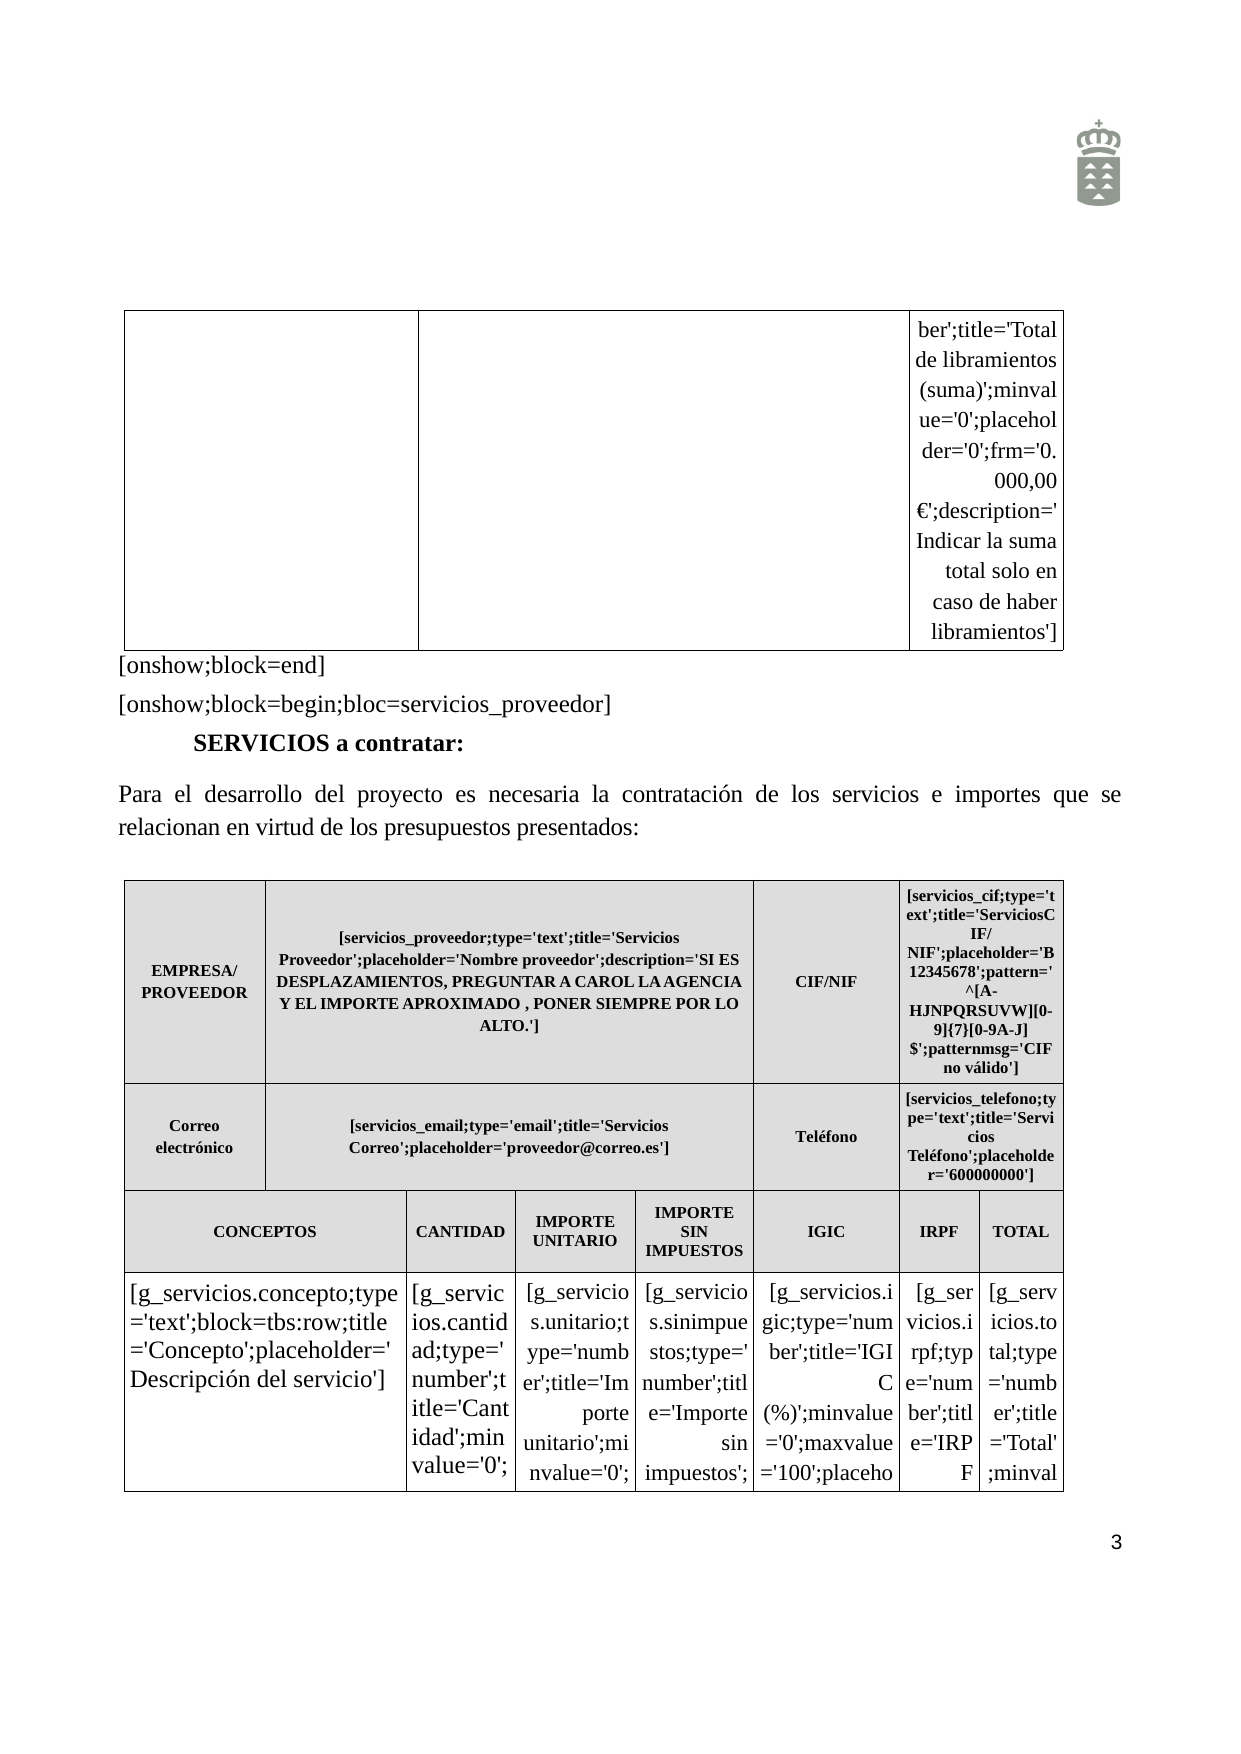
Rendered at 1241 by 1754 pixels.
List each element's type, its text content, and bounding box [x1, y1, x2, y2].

table_cell [servicios_telefono;type='text';title='Servicios Teléfono';placeholder='600000000'] [900, 1084, 1063, 1190]
table_cell [g_servicios.cantidad;type='number';title='Cantidad';minvalue='0'; [407, 1273, 515, 1491]
table_cell IRPF [900, 1191, 979, 1272]
table_cell [g_servicios.concepto;type='text';block=tbs:row;title='Concepto';placeholder='Descripción del servicio'] [125, 1273, 406, 1491]
table_cell [g_servicios.unitario;type='number';title='Importe unitario';minvalue='0'; [516, 1273, 635, 1491]
table_cell [g_servicios.irpf;type='number';title='IRPF [900, 1273, 979, 1491]
table_cell IMPORTE UNITARIO [516, 1191, 635, 1272]
table_header EMPRESA/PROVEEDOR [125, 881, 265, 1083]
list SERVICIOS a contratar: [156, 728, 1122, 757]
table_cell [g_servicios.sinimpuestos;type='number';title='Importe sin impuestos'; [636, 1273, 753, 1491]
table_cell [g_servicios.total;type='number';title='Total';minval [980, 1273, 1063, 1491]
table_header CIF/NIF [754, 881, 899, 1083]
picture [1076, 119, 1121, 206]
table_cell [419, 311, 909, 650]
table_cell [servicios_email;type='email';title='Servicios Correo';placeholder='proveedor@correo.es'] [266, 1084, 753, 1190]
table_cell ber';title='Total de libramientos (suma)';minvalue='0';placeholder='0';frm='0.000,00 €';description='Indicar la suma total solo en caso de haber libramientos'] [910, 311, 1063, 650]
table_header [servicios_proveedor;type='text';title='Servicios Proveedor';placeholder='Nombre proveedor';description='SI ES DESPLAZAMIENTOS, PREGUNTAR A CAROL LA AGENCIA Y EL IMPORTE APROXIMADO , PONER SIEMPRE POR LO ALTO.'] [266, 881, 753, 1083]
table_cell Teléfono [754, 1084, 899, 1190]
table_cell TOTAL [980, 1191, 1063, 1272]
text [onshow;block=end] [118, 650, 1122, 679]
text [onshow;block=begin;bloc=servicios_proveedor] [118, 689, 1122, 718]
text Para el desarrollo del proyecto es necesaria la contratación de los servicios e importes que se relacionan en virtud de los presupuestos presentados: [118, 779, 1122, 841]
table_cell [g_servicios.igic;type='number';title='IGIC (%)';minvalue='0';maxvalue='100';placeho [754, 1273, 899, 1491]
table_cell IMPORTE SIN IMPUESTOS [636, 1191, 753, 1272]
table_cell CANTIDAD [407, 1191, 515, 1272]
table_header [servicios_cif;type='text';title='ServiciosCIF/NIF';placeholder='B12345678';pattern='^[A-HJNPQRSUVW][0-9]{7}[0-9A-J]$';patternmsg='CIF no válido'] [900, 881, 1063, 1083]
table_cell CONCEPTOS [125, 1191, 406, 1272]
table_cell [125, 311, 418, 650]
table_cell IGIC [754, 1191, 899, 1272]
table_cell Correo electrónico [125, 1084, 265, 1190]
